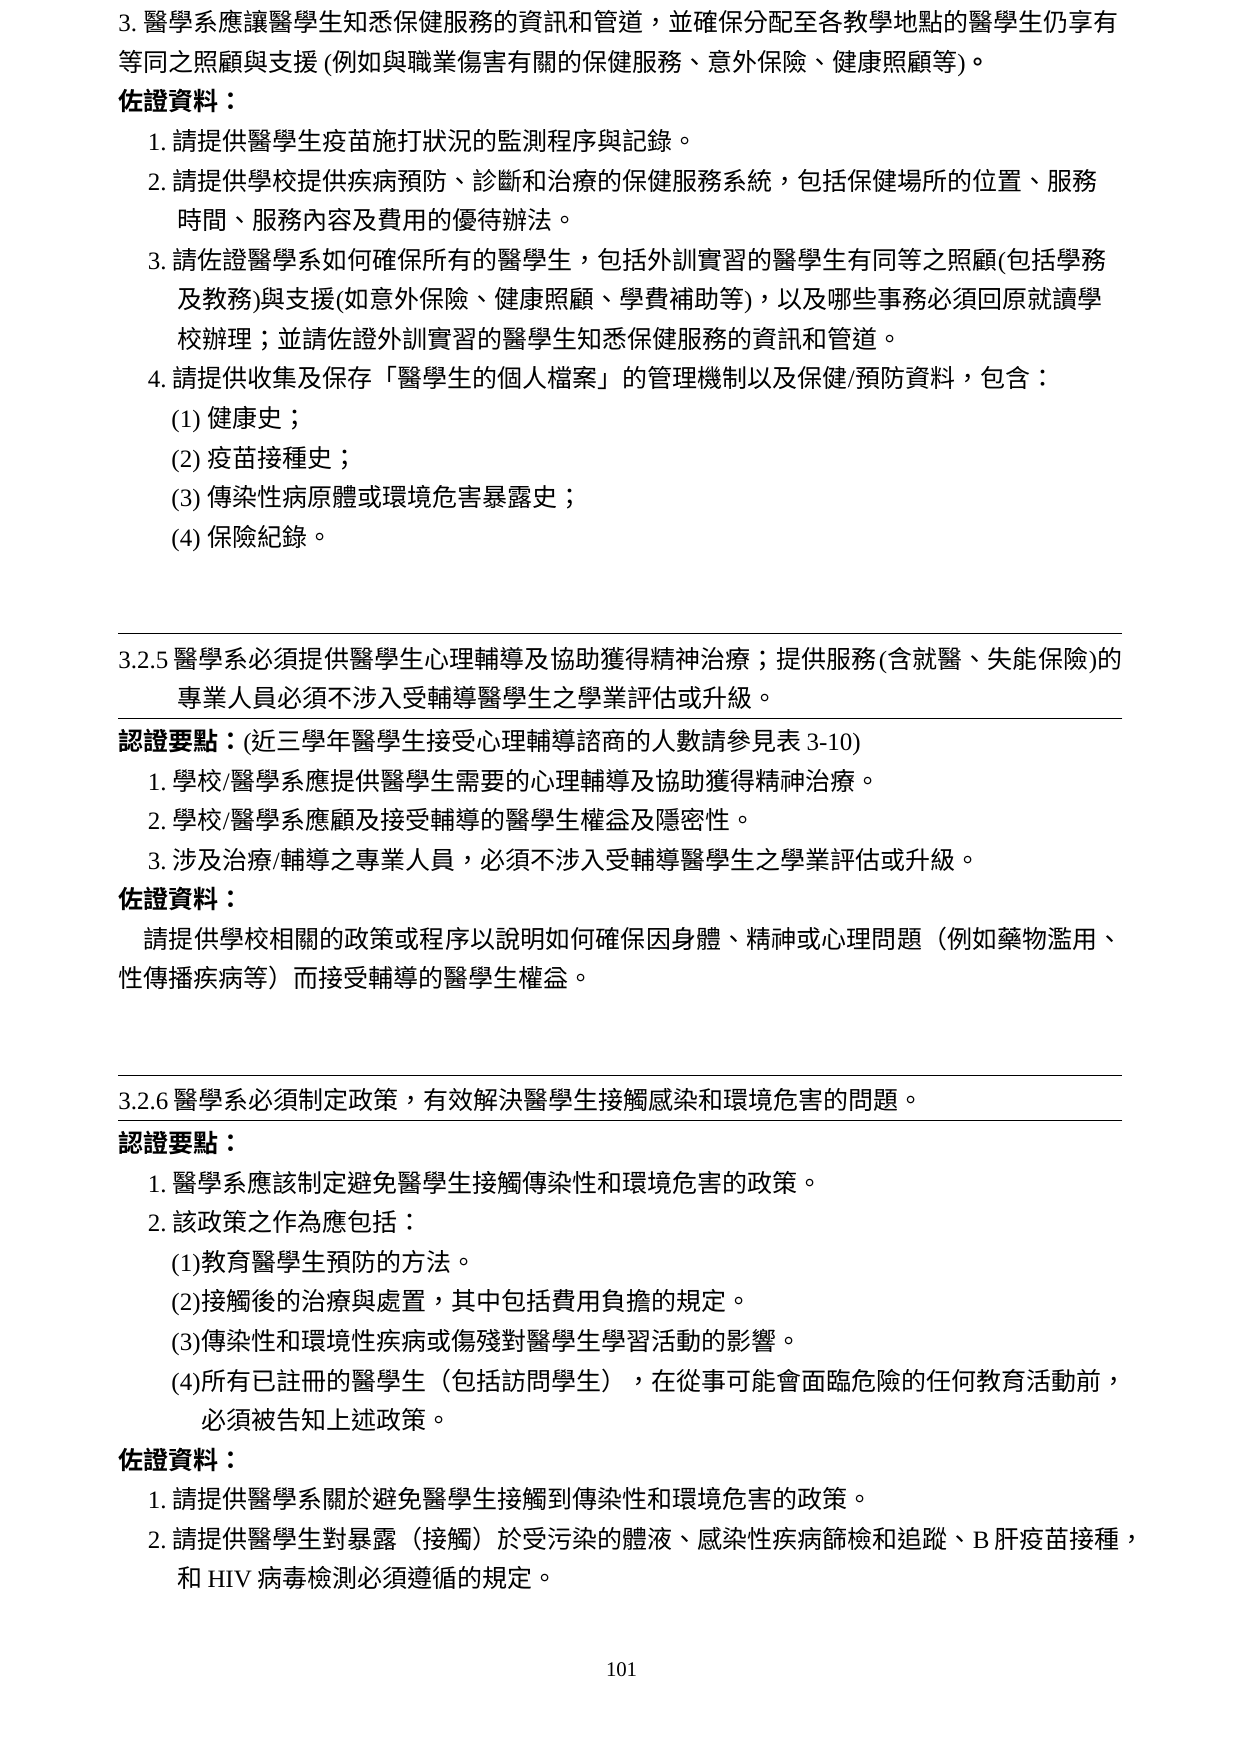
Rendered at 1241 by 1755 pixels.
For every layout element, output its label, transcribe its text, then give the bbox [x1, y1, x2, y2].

list 接觸後的治療與處置，其中包括費用負擔的規定。 [171, 1279, 1122, 1319]
list 請佐證醫學系如何確保所有的醫學生，包括外訓實習的醫學生有同等之照顧(包括學務及教務)與支援(如意外保險、健康照顧、學費補助等)，以及哪些事務必須回原就讀學校辦理；並請佐證外訓實習的醫學生知悉保健服務的資訊和管道。 [148, 237, 1122, 356]
list 傳染性病原體或環境危害暴露史； [171, 475, 1122, 514]
text 佐證資料： [118, 79, 1111, 119]
list 請提供醫學生對暴露（接觸）於受污染的體液、感染性疾病篩檢和追蹤、B肝疫苗接種，和HIV病毒檢測必須遵循的規定。 [148, 1517, 1122, 1596]
list 保險紀錄。 [171, 514, 1122, 554]
list 該政策之作為應包括： [148, 1200, 1122, 1239]
text 佐證資料： [118, 1437, 1122, 1477]
list 學校/醫學系應提供醫學生需要的心理輔導及協助獲得精神治療。 [148, 758, 1122, 798]
text 佐證資料： [118, 877, 1122, 917]
list 醫學系應讓醫學生知悉保健服務的資訊和管道，並確保分配至各教學地點的醫學生仍享有等同之照顧與支援 (例如與職業傷害有關的保健服務、意外保險、健康照顧等)。 [118, 0, 1137, 79]
list 教育醫學生預防的方法。 [171, 1239, 1122, 1279]
text 認證要點：(近三學年醫學生接受心理輔導諮商的人數請參見表3-10) [118, 719, 1122, 758]
list 所有已註冊的醫學生（包括訪問學生），在從事可能會面臨危險的任何教育活動前，必須被告知上述政策。 [171, 1358, 1122, 1437]
list 疫苗接種史； [171, 435, 1122, 475]
list 傳染性和環境性疾病或傷殘對醫學生學習活動的影響。 [171, 1319, 1122, 1358]
text 3.2.6醫學系必須制定政策，有效解決醫學生接觸感染和環境危害的問題。 [118, 1076, 1122, 1120]
list 請提供醫學生疫苗施打狀況的監測程序與記錄。 [148, 119, 1122, 158]
list 請提供收集及保存「醫學生的個人檔案」的管理機制以及保健/預防資料，包含： [148, 356, 1122, 396]
text 3.2.5醫學系必須提供醫學生心理輔導及協助獲得精神治療；提供服務(含就醫、失能保險)的專業人員必須不涉入受輔導醫學生之學業評估或升級。 [118, 634, 1122, 718]
list 學校/醫學系應顧及接受輔導的醫學生權益及隱密性。 [148, 798, 1122, 837]
text 請提供學校相關的政策或程序以說明如何確保因身體、精神或心理問題（例如藥物濫用、性傳播疾病等）而接受輔導的醫學生權益。 [118, 917, 1122, 996]
list 醫學系應該制定避免醫學生接觸傳染性和環境危害的政策。 [148, 1160, 1122, 1200]
list 涉及治療/輔導之專業人員，必須不涉入受輔導醫學生之學業評估或升級。 [148, 837, 1122, 877]
list 請提供學校提供疾病預防、診斷和治療的保健服務系統，包括保健場所的位置、服務時間、服務內容及費用的優待辦法。 [148, 158, 1122, 237]
list 健康史； [171, 396, 1122, 435]
text 認證要點： [118, 1121, 1122, 1160]
list 請提供醫學系關於避免醫學生接觸到傳染性和環境危害的政策。 [148, 1477, 1122, 1517]
